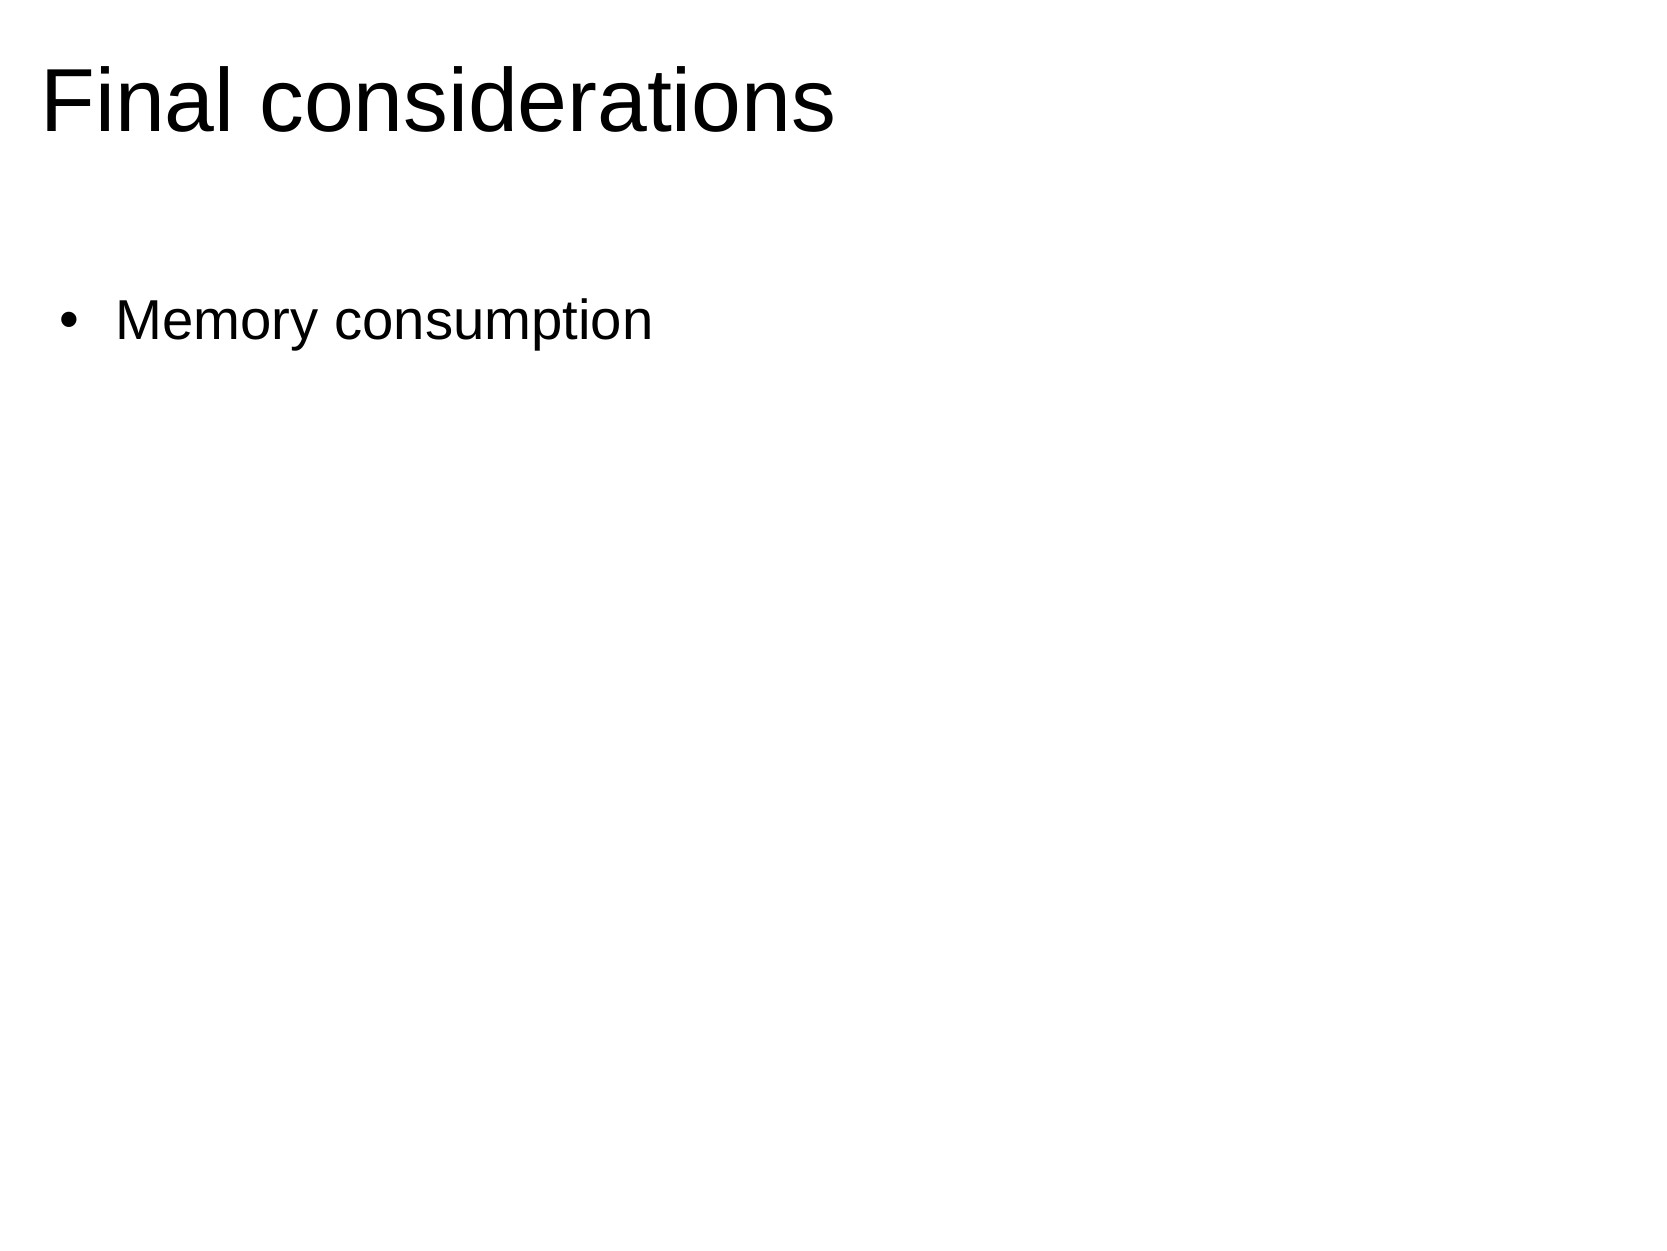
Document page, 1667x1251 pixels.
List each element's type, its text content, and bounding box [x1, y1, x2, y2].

list Memory consumption [40, 288, 1627, 1189]
title Final considerations [40, 50, 1627, 201]
